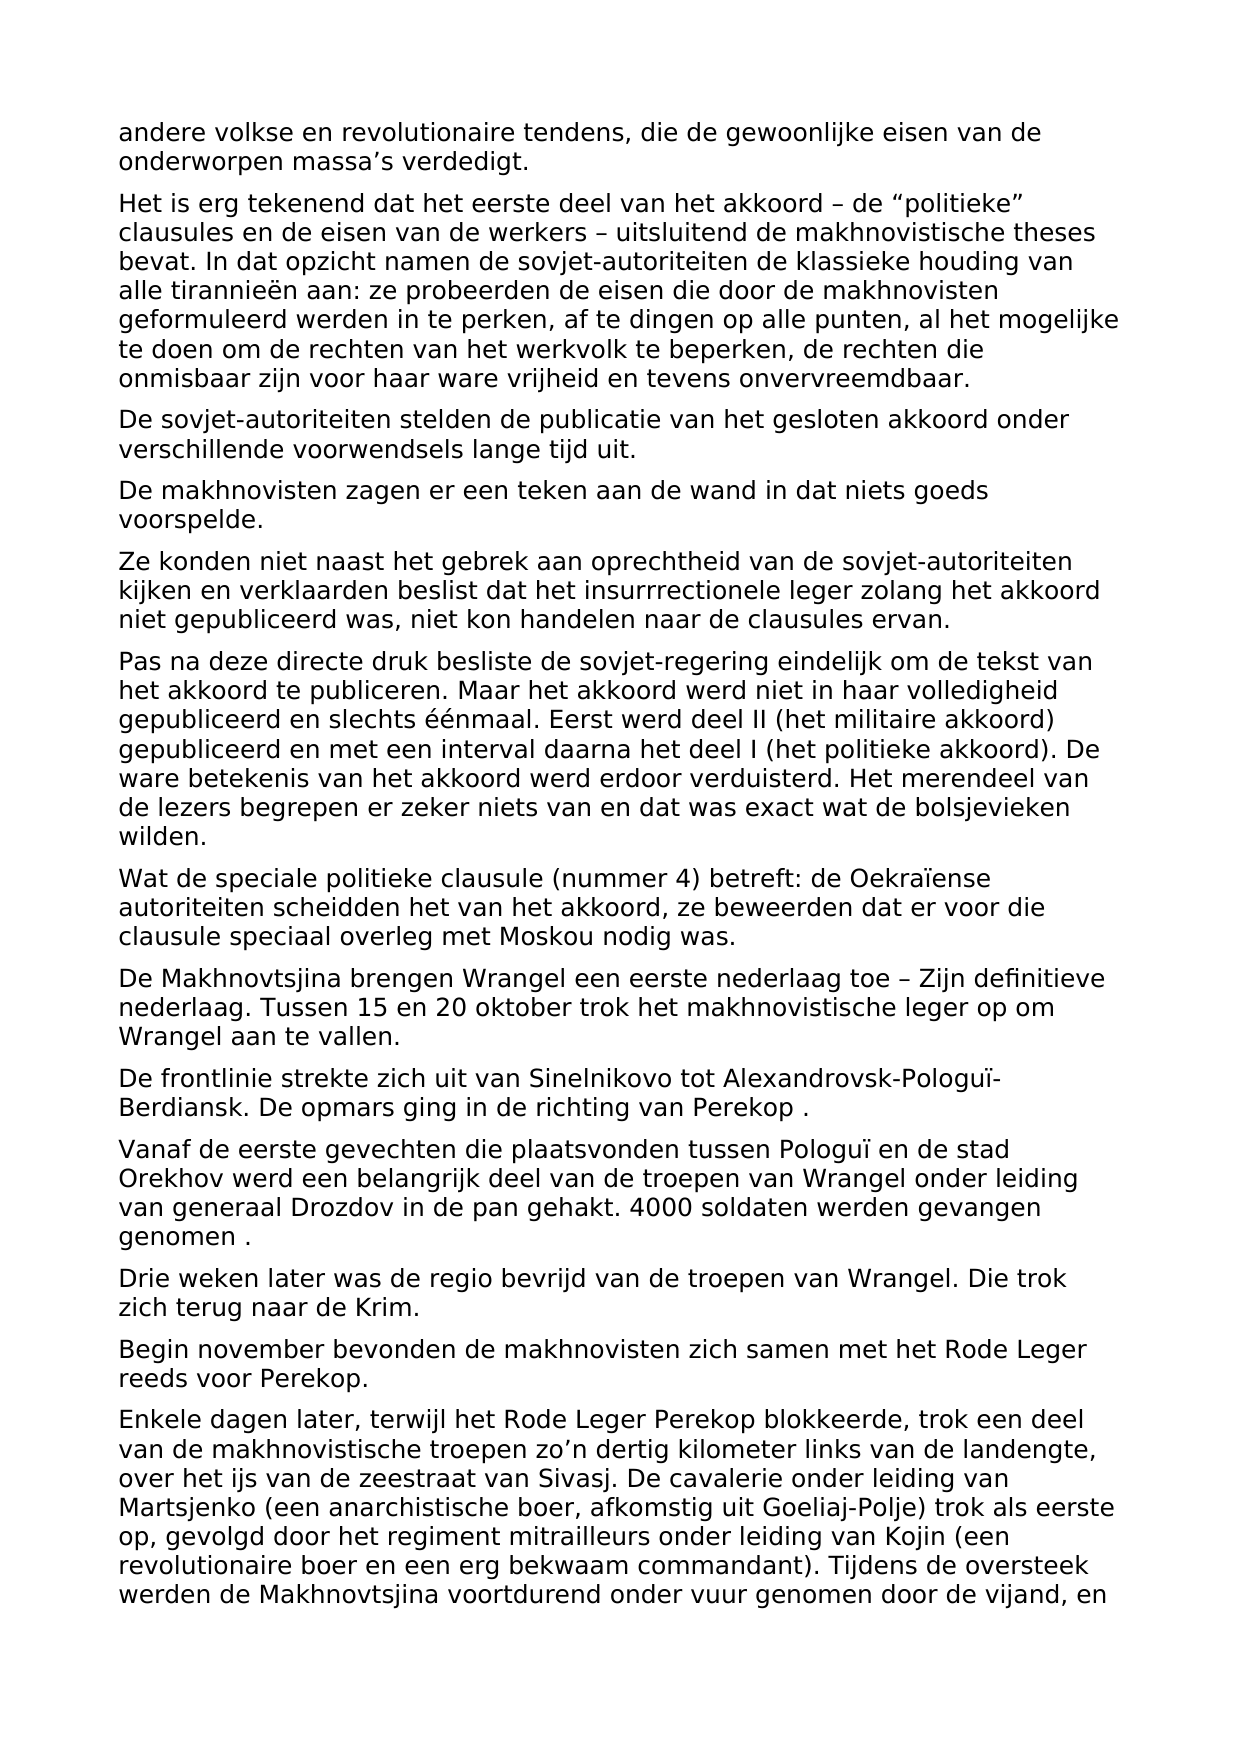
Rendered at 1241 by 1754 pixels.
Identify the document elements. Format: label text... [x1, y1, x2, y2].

text Enkele dagen later, terwijl het Rode Leger Perekop blokkeerde, trok een deel van de makhnovistische troepen zo’n dertig kilometer links van de landengte, over het ijs van de zeestraat van Sivasj. De cavalerie onder leiding van Martsjenko (een anarchistische boer, afkomstig uit Goeliaj-Polje) trok als eerste op, gevolgd door het regiment mitrailleurs onder leiding van Kojin (een revolutionaire boer en een erg bekwaam commandant). Tijdens de oversteek werden de Makhnovtsjina voortdurend onder vuur genomen door de vijand, en [118, 1406, 1122, 1610]
text Drie weken later was de regio bevrijd van de troepen van Wrangel. Die trok zich terug naar de Krim. [118, 1264, 1122, 1322]
text Vanaf de eerste gevechten die plaatsvonden tussen Pologuï en de stad Orekhov werd een belangrijk deel van de troepen van Wrangel onder leiding van generaal Drozdov in de pan gehakt. 4000 soldaten werden gevangen genomen . [118, 1135, 1122, 1251]
text Wat de speciale politieke clausule (nummer 4) betreft: de Oekraïense autoriteiten scheidden het van het akkoord, ze beweerden dat er voor die clausule speciaal overleg met Moskou nodig was. [118, 864, 1122, 951]
text De sovjet-autoriteiten stelden de publicatie van het gesloten akkoord onder verschillende voorwendsels lange tijd uit. [118, 406, 1122, 464]
text De Makhnovtsjina brengen Wrangel een eerste nederlaag toe – Zijn definitieve nederlaag. Tussen 15 en 20 oktober trok het makhnovistische leger op om Wrangel aan te vallen. [118, 964, 1122, 1051]
text andere volkse en revolutionaire tendens, die de gewoonlijke eisen van de onderworpen massa’s verdedigt. [118, 118, 1122, 176]
text Ze konden niet naast het gebrek aan oprechtheid van de sovjet-autoriteiten kijken en verklaarden beslist dat het insurrrectionele leger zolang het akkoord niet gepubliceerd was, niet kon handelen naar de clausules ervan. [118, 547, 1122, 635]
text Begin november bevonden de makhnovisten zich samen met het Rode Leger reeds voor Perekop. [118, 1335, 1122, 1393]
text De frontlinie strekte zich uit van Sinelnikovo tot Alexandrovsk-Pologuï-Berdiansk. De opmars ging in de richting van Perekop . [118, 1064, 1122, 1122]
text De makhnovisten zagen er een teken aan de wand in dat niets goeds voorspelde. [118, 476, 1122, 535]
text Het is erg tekenend dat het eerste deel van het akkoord – de “politieke” clausules en de eisen van de werkers – uitsluitend de makhnovistische theses bevat. In dat opzicht namen de sovjet-autoriteiten de klassieke houding van alle tirannieën aan: ze probeerden de eisen die door de makhnovisten geformuleerd werden in te perken, af te dingen op alle punten, al het mogelijke te doen om de rechten van het werkvolk te beperken, de rechten die onmisbaar zijn voor haar ware vrijheid en tevens onvervreemdbaar. [118, 189, 1122, 393]
text Pas na deze directe druk besliste de sovjet-regering eindelijk om de tekst van het akkoord te publiceren. Maar het akkoord werd niet in haar volledigheid gepubliceerd en slechts éénmaal. Eerst werd deel II (het militaire akkoord) gepubliceerd en met een interval daarna het deel I (het politieke akkoord). De ware betekenis van het akkoord werd erdoor verduisterd. Het merendeel van de lezers begrepen er zeker niets van en dat was exact wat de bolsjevieken wilden. [118, 647, 1122, 851]
